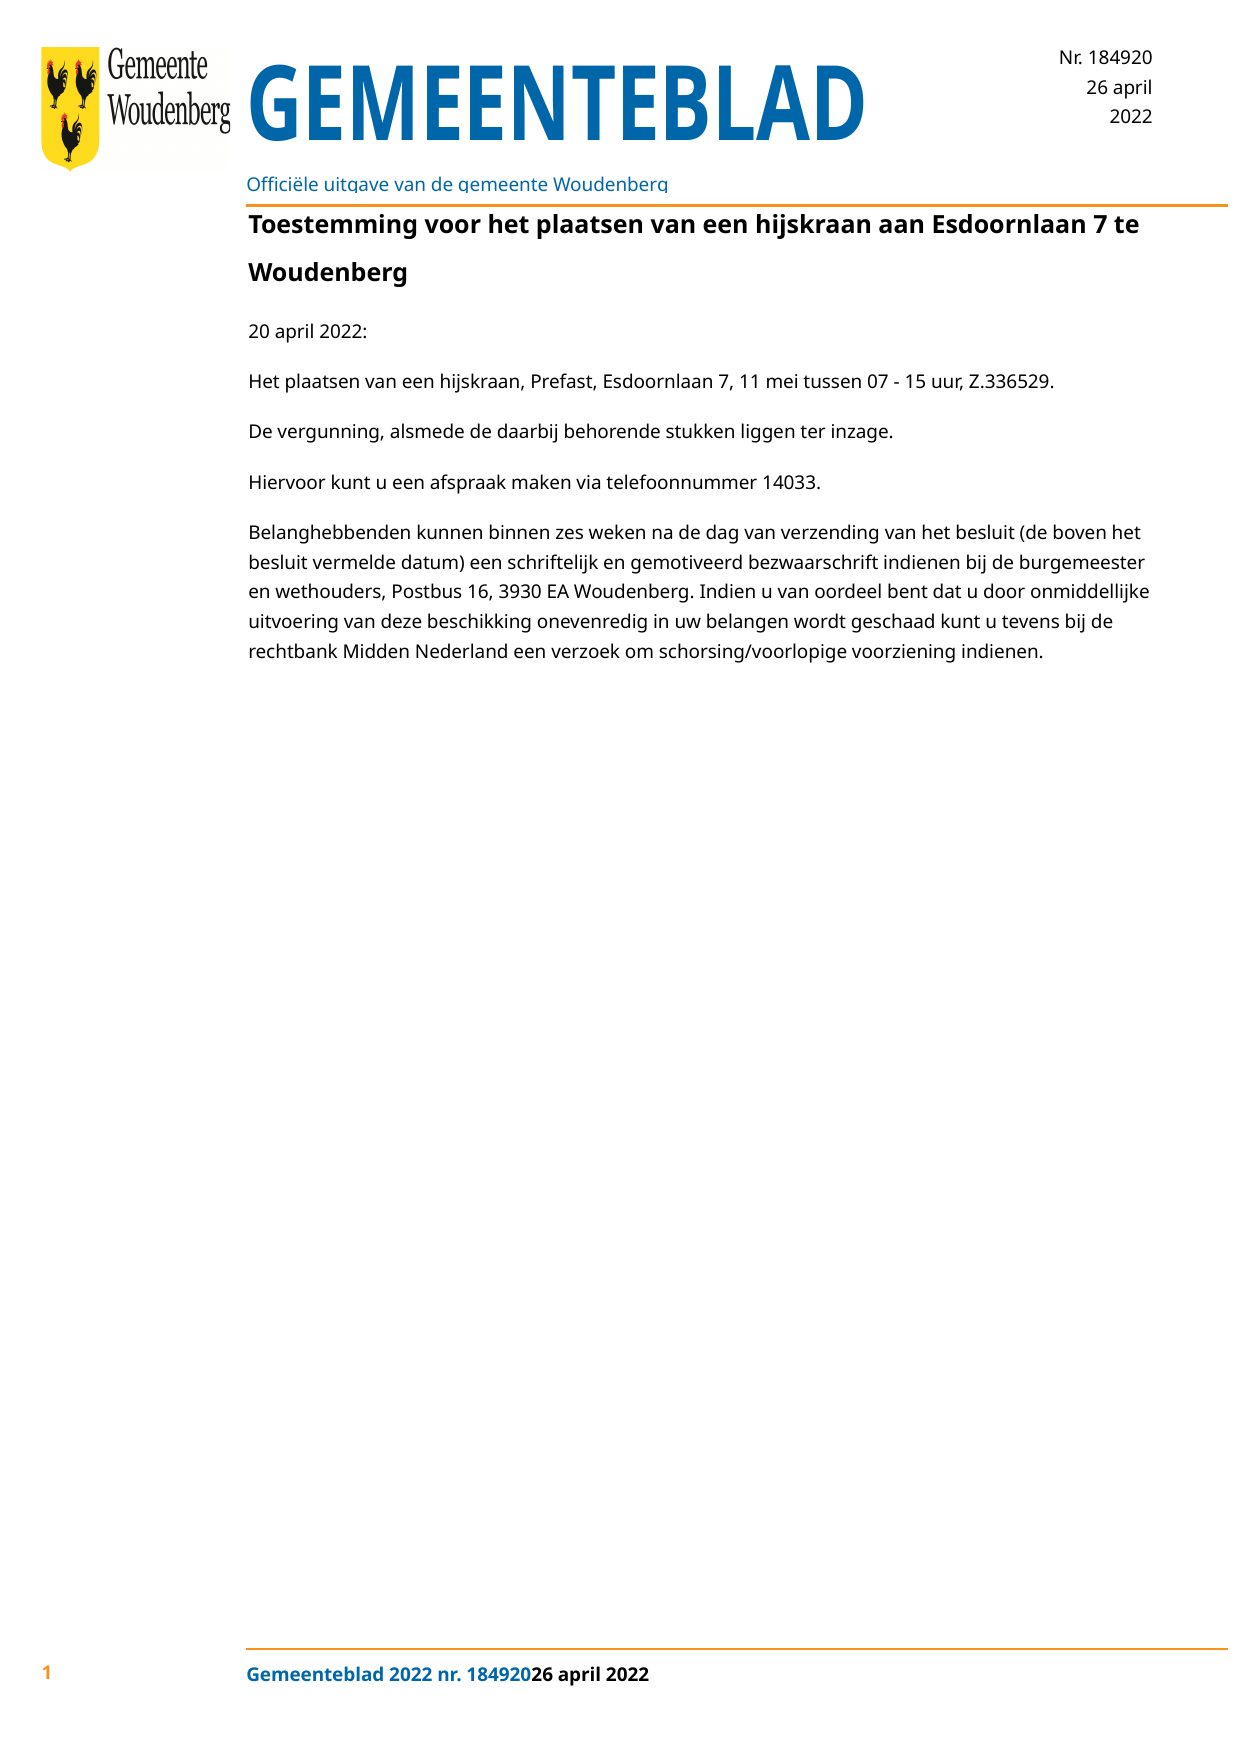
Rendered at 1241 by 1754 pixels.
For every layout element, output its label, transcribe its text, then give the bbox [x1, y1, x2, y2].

text Hiervoor kunt u een afspraak maken via telefoonnummer 14033. [248, 469, 1152, 495]
text Toestemming voor het plaatsen van een hijskraan aan Esdoornlaan 7 te Woudenberg [248, 207, 1152, 288]
picture [41, 47, 231, 172]
text 20 april 2022: [248, 318, 1152, 344]
text Belanghebbenden kunnen binnen zes weken na de dag van verzending van het besluit (de boven het besluit vermelde datum) een schriftelijk en gemotiveerd bezwaarschrift indienen bij de burgemeester en wethouders, Postbus 16, 3930 EA Woudenberg. Indien u van oordeel bent dat u door onmiddellijke uitvoering van deze beschikking onevenredig in uw belangen wordt geschaad kunt u tevens bij de rechtbank Midden Nederland een verzoek om schorsing/voorlopige voorziening indienen. [248, 519, 1152, 664]
text De vergunning, alsmede de daarbij behorende stukken liggen ter inzage. [248, 419, 1152, 444]
text Het plaatsen van een hijskraan, Prefast, Esdoornlaan 7, 11 mei tussen 07 - 15 uur, Z.336529. [248, 368, 1152, 394]
